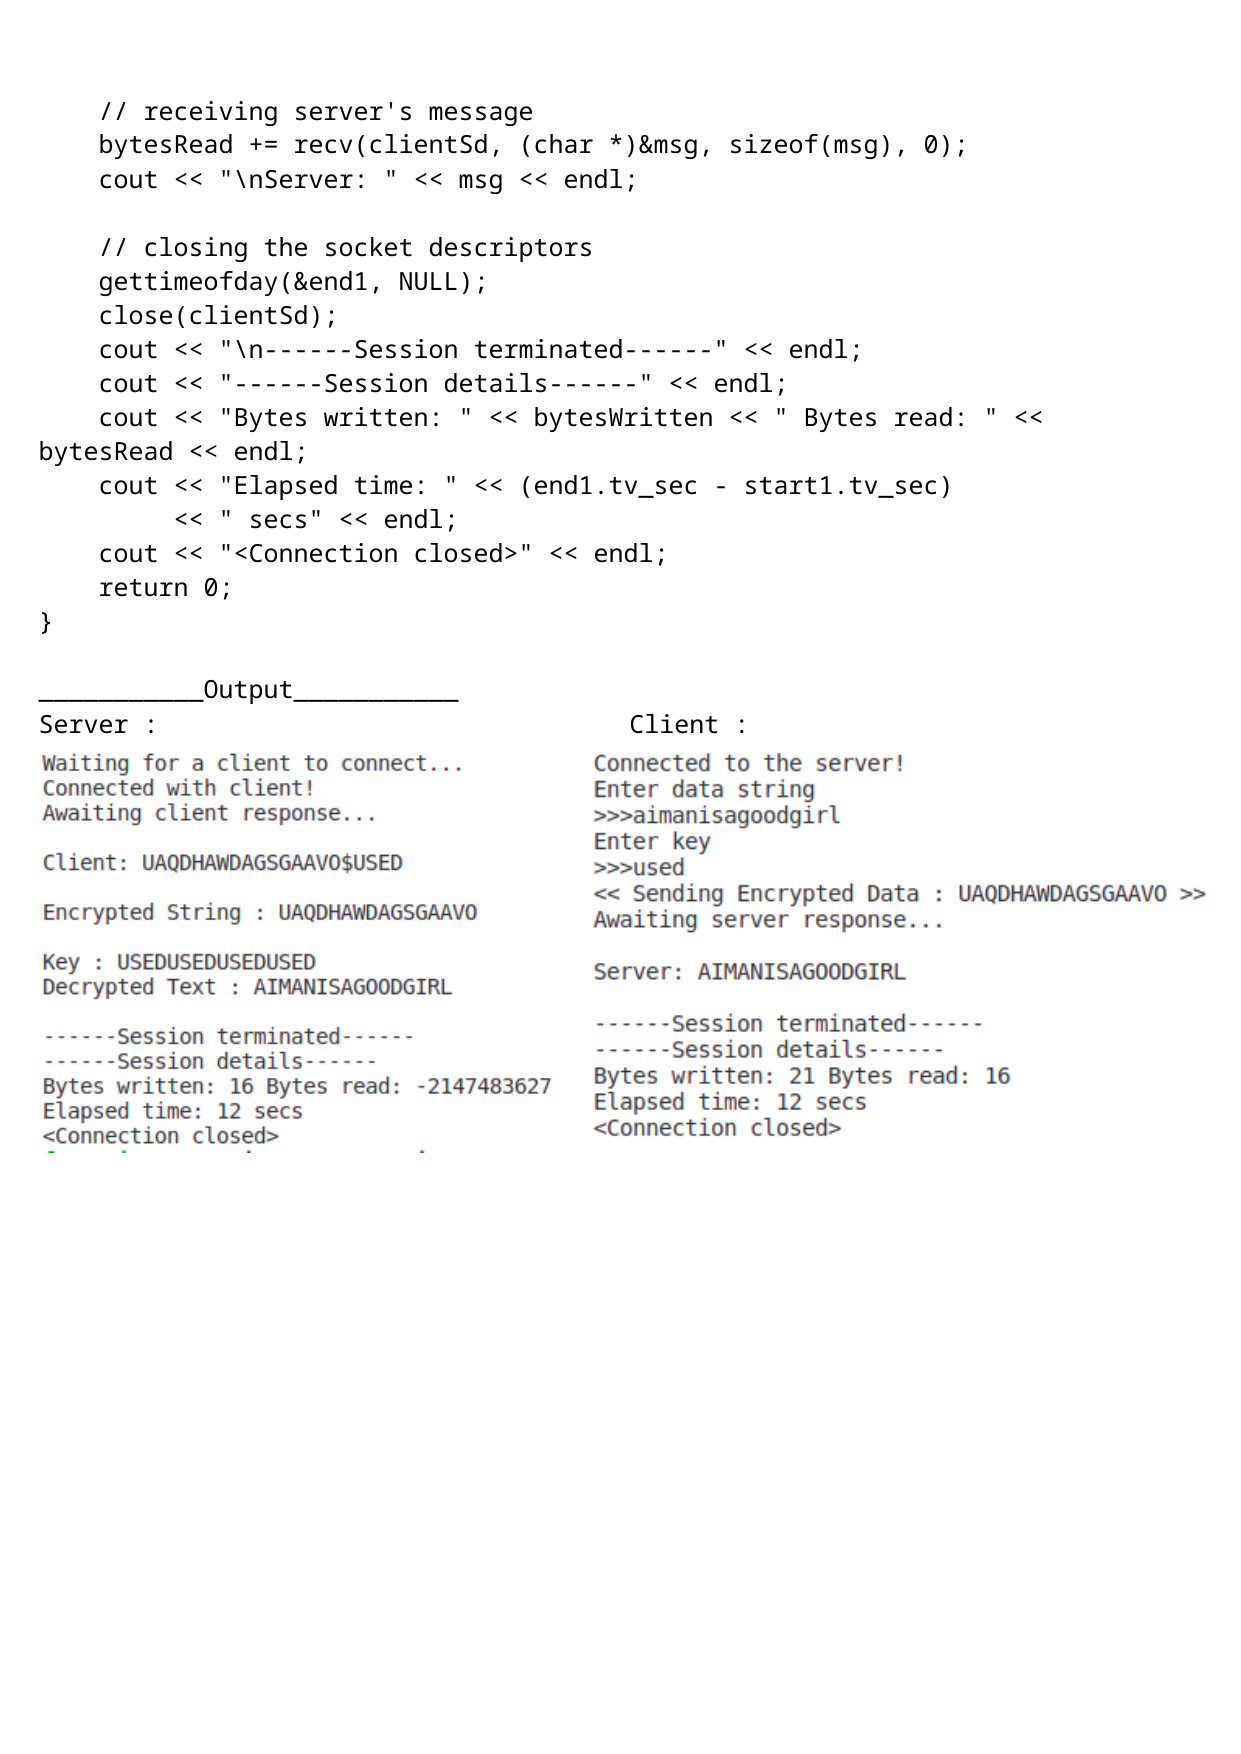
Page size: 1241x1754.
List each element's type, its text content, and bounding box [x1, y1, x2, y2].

text cout << "Bytes written: " << bytesWritten << " Bytes read: " << bytesRead << endl; [38, 400, 1185, 468]
picture [579, 747, 1214, 1141]
text bytesRead += recv(clientSd, (char *)&msg, sizeof(msg), 0); [38, 127, 1185, 161]
picture [21, 747, 578, 1153]
text cout << "<Connection closed>" << endl; [38, 536, 1185, 570]
text return 0; [38, 570, 1185, 604]
text // closing the socket descriptors [38, 229, 1185, 263]
text cout << "\n------Session terminated------" << endl; [38, 332, 1185, 366]
text ___________Output___________ [38, 672, 1185, 706]
text close(clientSd); [38, 297, 1185, 332]
text gettimeofday(&end1, NULL); [38, 263, 1185, 297]
text cout << "\nServer: " << msg << endl; [38, 161, 1185, 195]
text << " secs" << endl; [38, 502, 1185, 536]
text cout << "------Session details------" << endl; [38, 366, 1185, 400]
text } [38, 604, 1185, 638]
text Server : Client : [38, 706, 1185, 740]
text cout << "Elapsed time: " << (end1.tv_sec - start1.tv_sec) [38, 468, 1185, 502]
text // receiving server's message [38, 93, 1185, 127]
